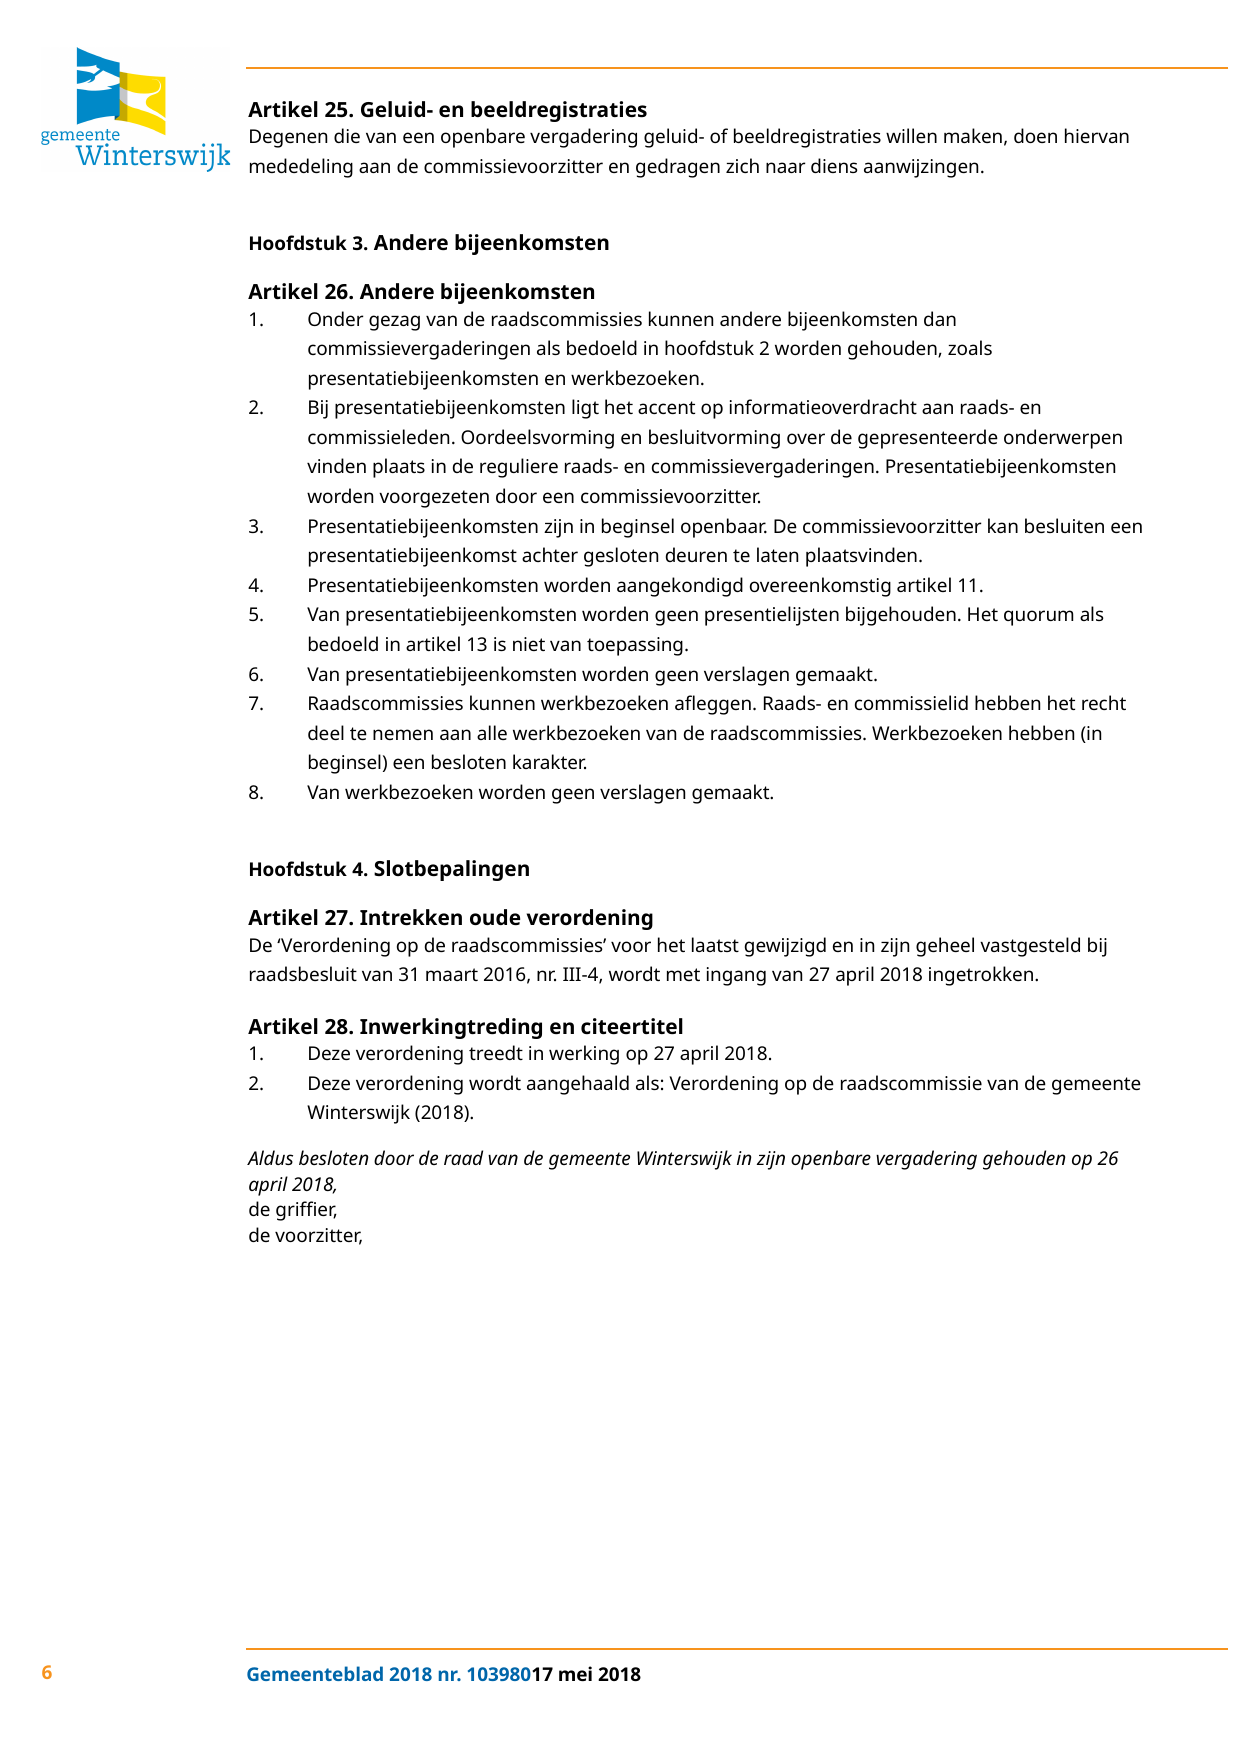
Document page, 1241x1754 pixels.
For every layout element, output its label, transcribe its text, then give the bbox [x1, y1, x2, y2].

list Van presentatiebijeenkomsten worden geen verslagen gemaakt. [248, 661, 1152, 686]
text De ‘Verordening op de raadscommissies’ voor het laatst gewijzigd en in zijn geheel vastgesteld bij raadsbesluit van 31 maart 2016, nr. III-4, wordt met ingang van 27 april 2018 ingetrokken. [248, 932, 1152, 987]
text de voorzitter, [248, 1222, 1152, 1248]
text Aldus besloten door de raad van de gemeente Winterswijk in zijn openbare vergadering gehouden op 26 april 2018, [248, 1145, 1152, 1197]
list Onder gezag van de raadscommissies kunnen andere bijeenkomsten dan commissievergaderingen als bedoeld in hoofdstuk 2 worden gehouden, zoals presentatiebijeenkomsten en werkbezoeken. [248, 306, 1152, 391]
list Presentatiebijeenkomsten worden aangekondigd overeenkomstig artikel 11. [248, 572, 1152, 598]
text Hoofdstuk 4. Slotbepalingen [248, 854, 1152, 883]
text Hoofdstuk 3. Andere bijeenkomsten [248, 228, 1152, 256]
text Artikel 28. Inwerkingtreding en citeertitel [248, 1012, 1152, 1040]
picture [225, 153, 231, 162]
text Degenen die van een openbare vergadering geluid- of beeldregistraties willen maken, doen hiervan mededeling aan de commissievoorzitter en gedragen zich naar diens aanwijzingen. [248, 123, 1152, 178]
text Artikel 26. Andere bijeenkomsten [248, 277, 1152, 306]
text Artikel 25. Geluid- en beeldregistraties [248, 95, 1152, 123]
list Deze verordening wordt aangehaald als: Verordening op de raadscommissie van de gemeente Winterswijk (2018). [248, 1070, 1152, 1125]
text Artikel 27. Intrekken oude verordening [248, 903, 1152, 932]
picture [41, 47, 231, 172]
list Raadscommissies kunnen werkbezoeken afleggen. Raads- en commissielid hebben het recht deel te nemen aan alle werkbezoeken van de raadscommissies. Werkbezoeken hebben (in beginsel) een besloten karakter. [248, 690, 1152, 775]
list Van presentatiebijeenkomsten worden geen presentielijsten bijgehouden. Het quorum als bedoeld in artikel 13 is niet van toepassing. [248, 602, 1152, 657]
list Bij presentatiebijeenkomsten ligt het accent op informatieoverdracht aan raads- en commissieleden. Oordeelsvorming en besluitvorming over de gepresenteerde onderwerpen vinden plaats in de reguliere raads- en commissievergaderingen. Presentatiebijeenkomsten worden voorgezeten door een commissievoorzitter. [248, 394, 1152, 509]
list Deze verordening treedt in werking op 27 april 2018. [248, 1040, 1152, 1066]
text de griffier, [248, 1197, 1152, 1222]
list Presentatiebijeenkomsten zijn in beginsel openbaar. De commissievoorzitter kan besluiten een presentatiebijeenkomst achter gesloten deuren te laten plaatsvinden. [248, 513, 1152, 568]
list Van werkbezoeken worden geen verslagen gemaakt. [248, 779, 1152, 805]
